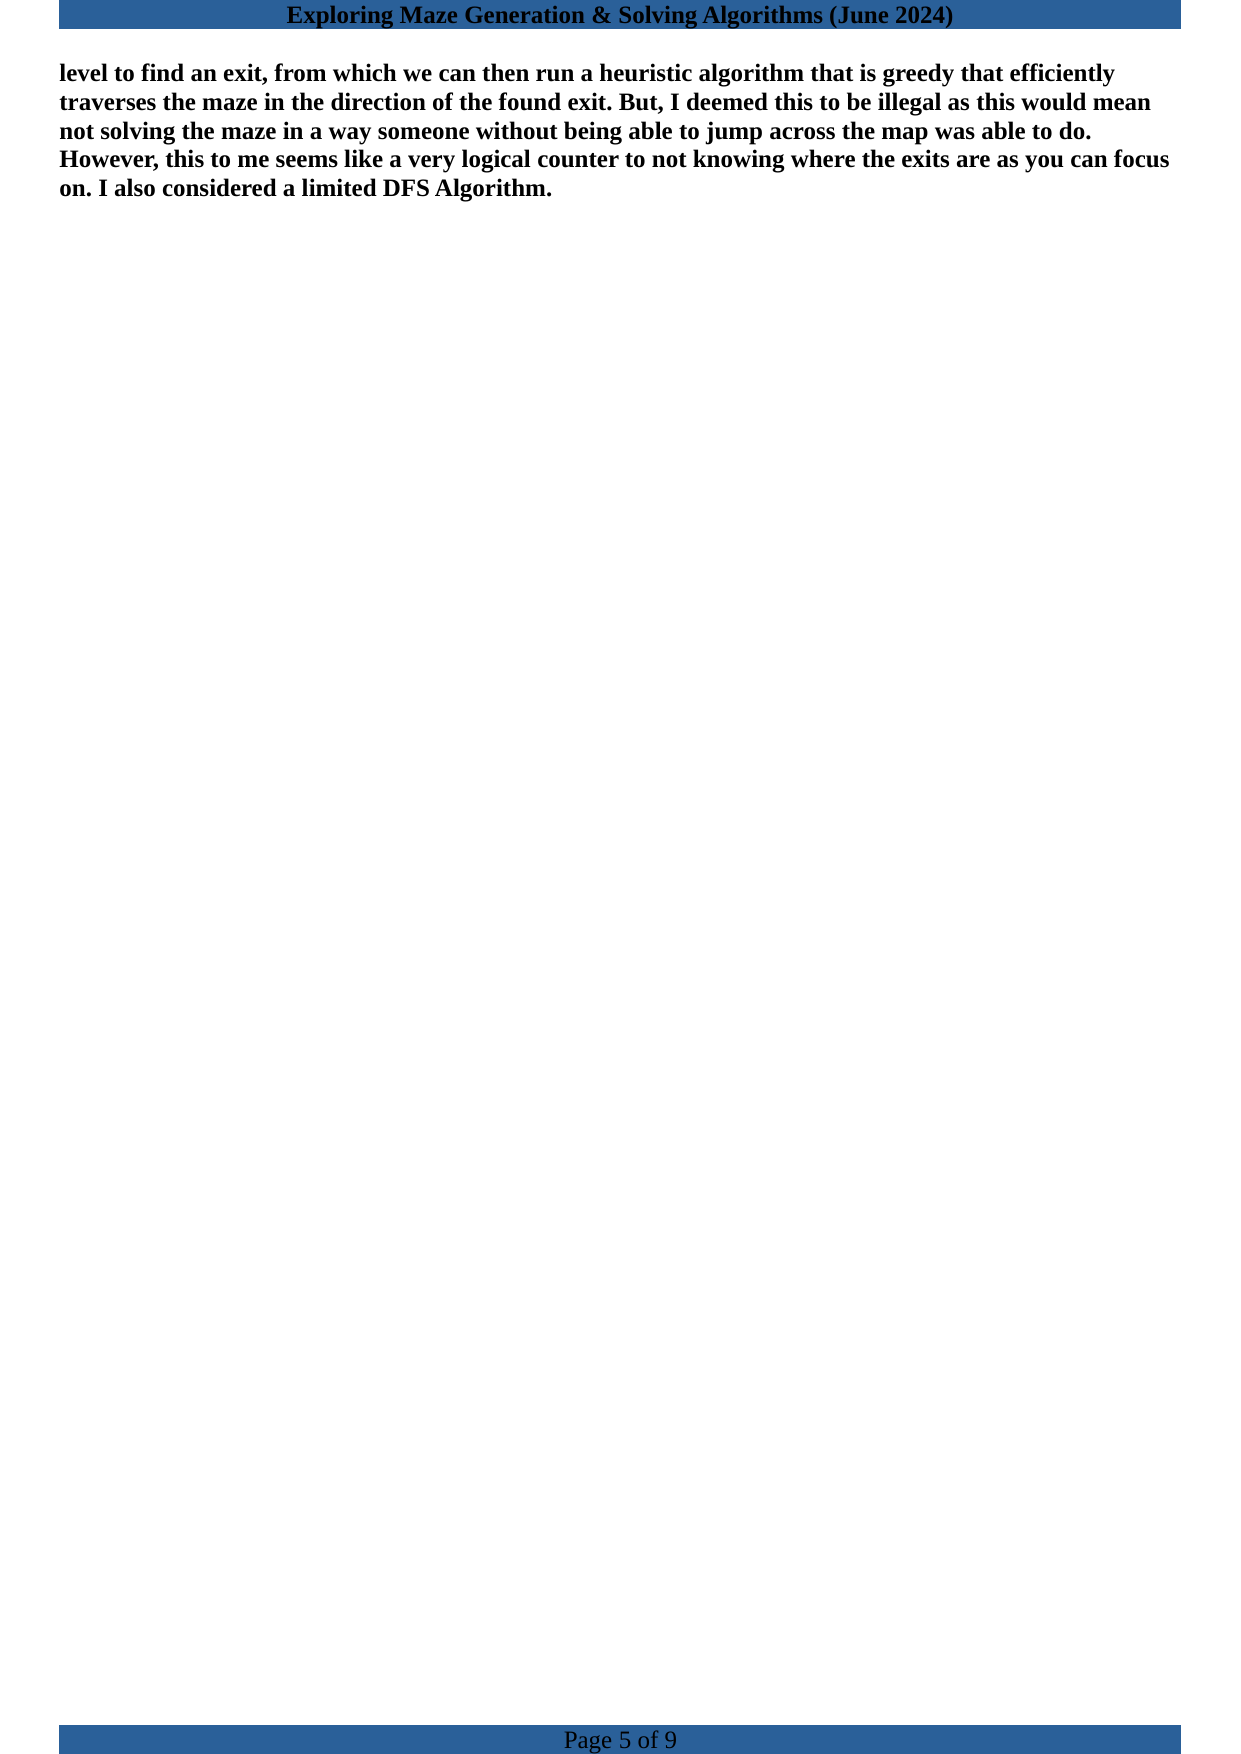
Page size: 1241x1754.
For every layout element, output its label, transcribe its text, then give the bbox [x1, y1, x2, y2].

text level to find an exit, from which we can then run a heuristic algorithm that is greedy that efficiently traverses the maze in the direction of the found exit. But, I deemed this to be illegal as this would mean not solving the maze in a way someone without being able to jump across the map was able to do. However, this to me seems like a very logical counter to not knowing where the exits are as you can focus on. I also considered a limited DFS Algorithm. [59, 58, 1181, 202]
